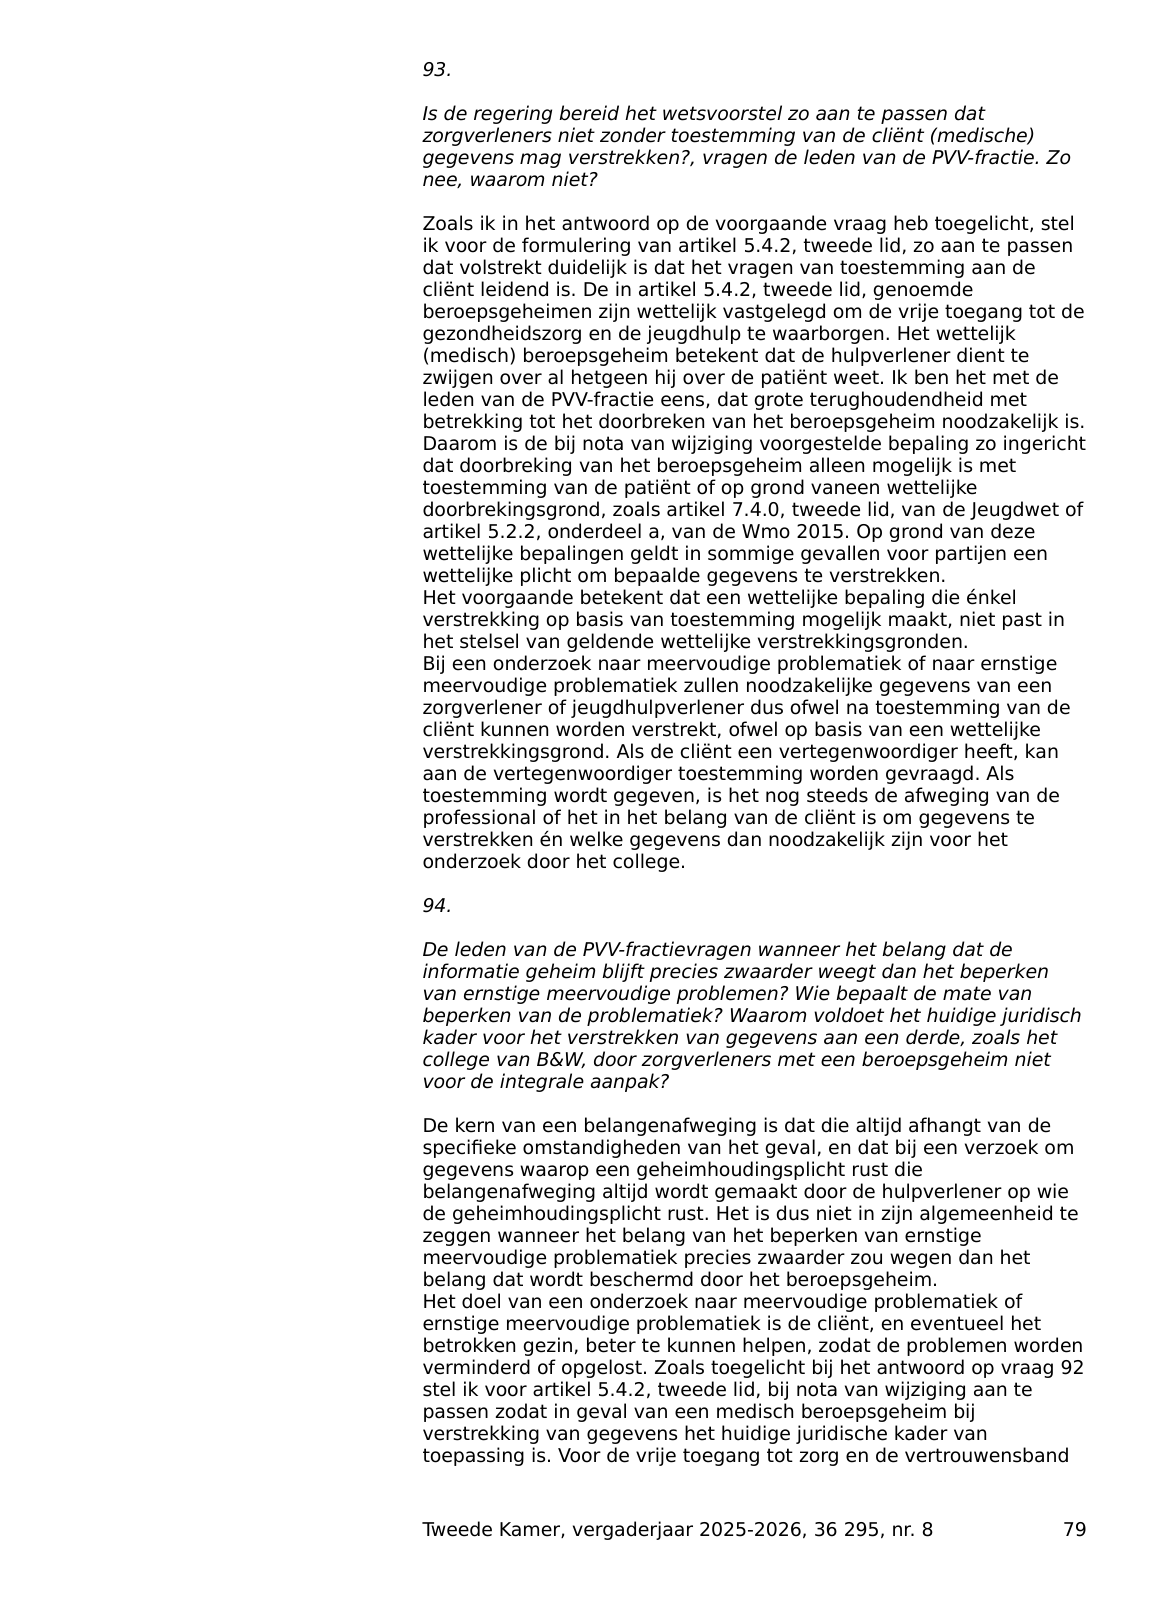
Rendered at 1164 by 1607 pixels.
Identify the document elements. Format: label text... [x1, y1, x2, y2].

subtitle 93. [422, 59, 1087, 81]
text Is de regering bereid het wetsvoorstel zo aan te passen dat zorgverleners niet zonder toestemming van de cliënt (medische) gegevens mag verstrekken?, vragen de leden van de PVV-fractie. Zo nee, waarom niet? [422, 103, 1087, 191]
text De kern van een belangenafweging is dat die altijd afhangt van de specifieke omstandigheden van het geval, en dat bij een verzoek om gegevens waarop een geheimhoudingsplicht rust die belangenafweging altijd wordt gemaakt door de hulpverlener op wie de geheimhoudingsplicht rust. Het is dus niet in zijn algemeenheid te zeggen wanneer het belang van het beperken van ernstige meervoudige problematiek precies zwaarder zou wegen dan het belang dat wordt beschermd door het beroepsgeheim. [422, 1115, 1087, 1291]
text Het voorgaande betekent dat een wettelijke bepaling die énkel verstrekking op basis van toestemming mogelijk maakt, niet past in het stelsel van geldende wettelijke verstrekkingsgronden. [422, 587, 1087, 653]
text Bij een onderzoek naar meervoudige problematiek of naar ernstige meervoudige problematiek zullen noodzakelijke gegevens van een zorgverlener of jeugdhulpverlener dus ofwel na toestemming van de cliënt kunnen worden verstrekt, ofwel op basis van een wettelijke verstrekkingsgrond. Als de cliënt een vertegenwoordiger heeft, kan aan de vertegenwoordiger toestemming worden gevraagd. Als toestemming wordt gegeven, is het nog steeds de afweging van de professional of het in het belang van de cliënt is om gegevens te verstrekken én welke gegevens dan noodzakelijk zijn voor het onderzoek door het college. [422, 653, 1087, 873]
text Zoals ik in het antwoord op de voorgaande vraag heb toegelicht, stel ik voor de formulering van artikel 5.4.2, tweede lid, zo aan te passen dat volstrekt duidelijk is dat het vragen van toestemming aan de cliënt leidend is. De in artikel 5.4.2, tweede lid, genoemde beroepsgeheimen zijn wettelijk vastgelegd om de vrije toegang tot de gezondheidszorg en de jeugdhulp te waarborgen. Het wettelijk (medisch) beroepsgeheim betekent dat de hulpverlener dient te zwijgen over al hetgeen hij over de patiënt weet. Ik ben het met de leden van de PVV-fractie eens, dat grote terughoudendheid met betrekking tot het doorbreken van het beroepsgeheim noodzakelijk is. Daarom is de bij nota van wijziging voorgestelde bepaling zo ingericht dat doorbreking van het beroepsgeheim alleen mogelijk is met toestemming van de patiënt of op grond vaneen wettelijke doorbrekingsgrond, zoals artikel 7.4.0, tweede lid, van de Jeugdwet of artikel 5.2.2, onderdeel a, van de Wmo 2015. Op grond van deze wettelijke bepalingen geldt in sommige gevallen voor partijen een wettelijke plicht om bepaalde gegevens te verstrekken. [422, 213, 1087, 587]
text De leden van de PVV-fractievragen wanneer het belang dat de informatie geheim blijft precies zwaarder weegt dan het beperken van ernstige meervoudige problemen? Wie bepaalt de mate van beperken van de problematiek? Waarom voldoet het huidige juridisch kader voor het verstrekken van gegevens aan een derde, zoals het college van B&W, door zorgverleners met een beroepsgeheim niet voor de integrale aanpak? [422, 939, 1087, 1093]
subtitle 94. [422, 895, 1087, 917]
text Het doel van een onderzoek naar meervoudige problematiek of ernstige meervoudige problematiek is de cliënt, en eventueel het betrokken gezin, beter te kunnen helpen, zodat de problemen worden verminderd of opgelost. Zoals toegelicht bij het antwoord op vraag 92 stel ik voor artikel 5.4.2, tweede lid, bij nota van wijziging aan te passen zodat in geval van een medisch beroepsgeheim bij verstrekking van gegevens het huidige juridische kader van toepassing is. Voor de vrije toegang tot zorg en de vertrouwensband [422, 1291, 1087, 1467]
